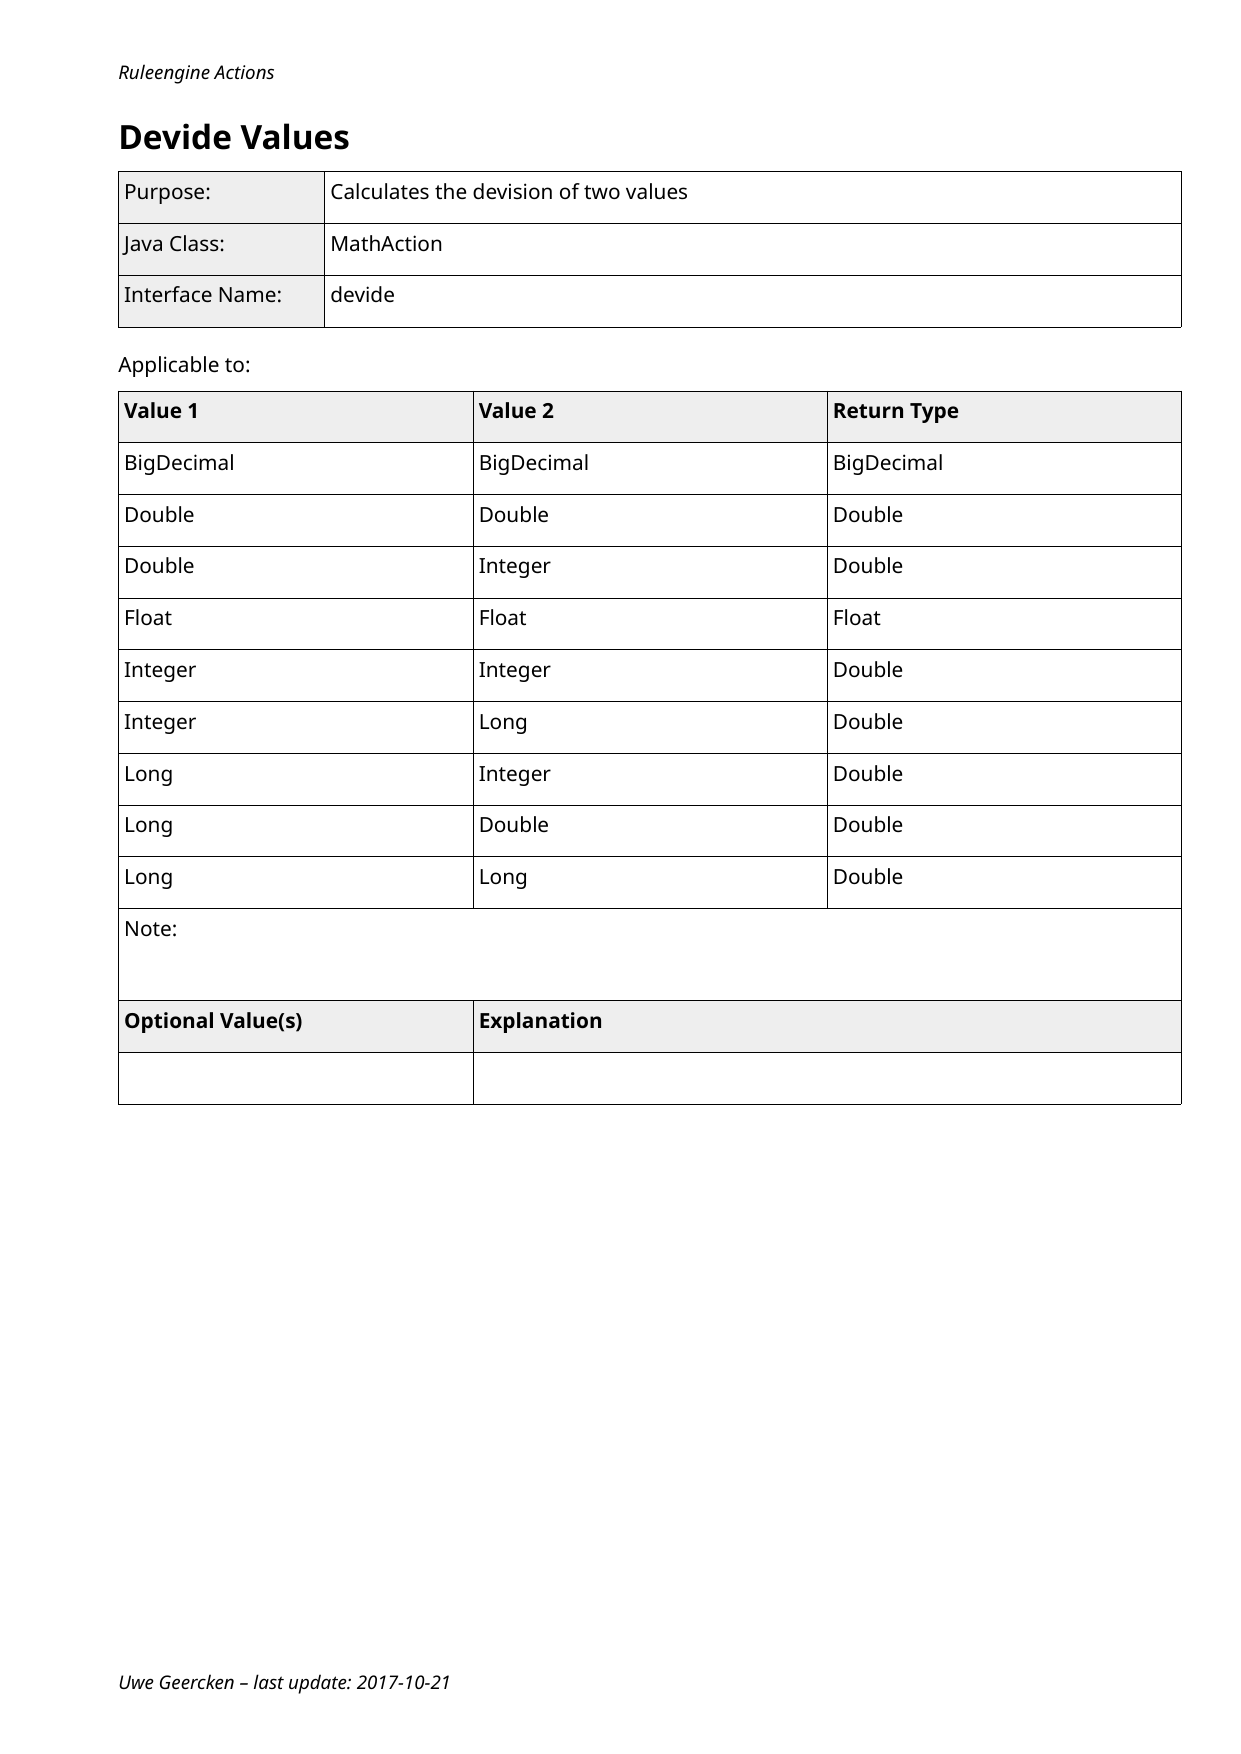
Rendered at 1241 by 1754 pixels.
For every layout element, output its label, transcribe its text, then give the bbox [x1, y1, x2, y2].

table_cell Double [828, 547, 1181, 598]
table_cell BigDecimal [828, 443, 1181, 494]
table_header Calculates the devision of two values [325, 172, 1181, 223]
table_cell Double [828, 857, 1181, 908]
table_header Purpose: [119, 172, 324, 223]
table_cell Interface Name: [119, 276, 324, 327]
table_cell Optional Value(s) [119, 1001, 473, 1052]
table_cell Double [119, 547, 473, 598]
table_header Value 1 [119, 392, 473, 442]
text Applicable to: [118, 350, 1181, 379]
table_cell Float [474, 599, 827, 649]
table_cell Double [828, 495, 1181, 546]
table_cell Double [119, 495, 473, 546]
table_cell Integer [474, 754, 827, 805]
table_cell devide [325, 276, 1181, 327]
table_cell Note: [119, 909, 1181, 1000]
table_cell Double [828, 754, 1181, 805]
table_cell MathAction [325, 224, 1181, 275]
table_cell [474, 1053, 1181, 1104]
table_cell Integer [474, 650, 827, 701]
table_cell [119, 1053, 473, 1104]
table_cell BigDecimal [474, 443, 827, 494]
text Devide Values [118, 114, 1181, 159]
table_cell Double [474, 495, 827, 546]
table_cell Integer [119, 650, 473, 701]
table_cell Long [474, 857, 827, 908]
table_cell Long [119, 754, 473, 805]
table_cell Integer [119, 702, 473, 753]
table_cell Long [119, 857, 473, 908]
table_cell Java Class: [119, 224, 324, 275]
table_header Value 2 [474, 392, 827, 442]
table_cell Double [474, 806, 827, 856]
table_cell Double [828, 806, 1181, 856]
table_cell Float [828, 599, 1181, 649]
table_cell Float [119, 599, 473, 649]
table_cell Integer [474, 547, 827, 598]
table_header Return Type [828, 392, 1181, 442]
table_cell Long [119, 806, 473, 856]
table_cell Explanation [474, 1001, 1181, 1052]
table_cell BigDecimal [119, 443, 473, 494]
table_cell Double [828, 702, 1181, 753]
table_cell Long [474, 702, 827, 753]
table_cell Double [828, 650, 1181, 701]
